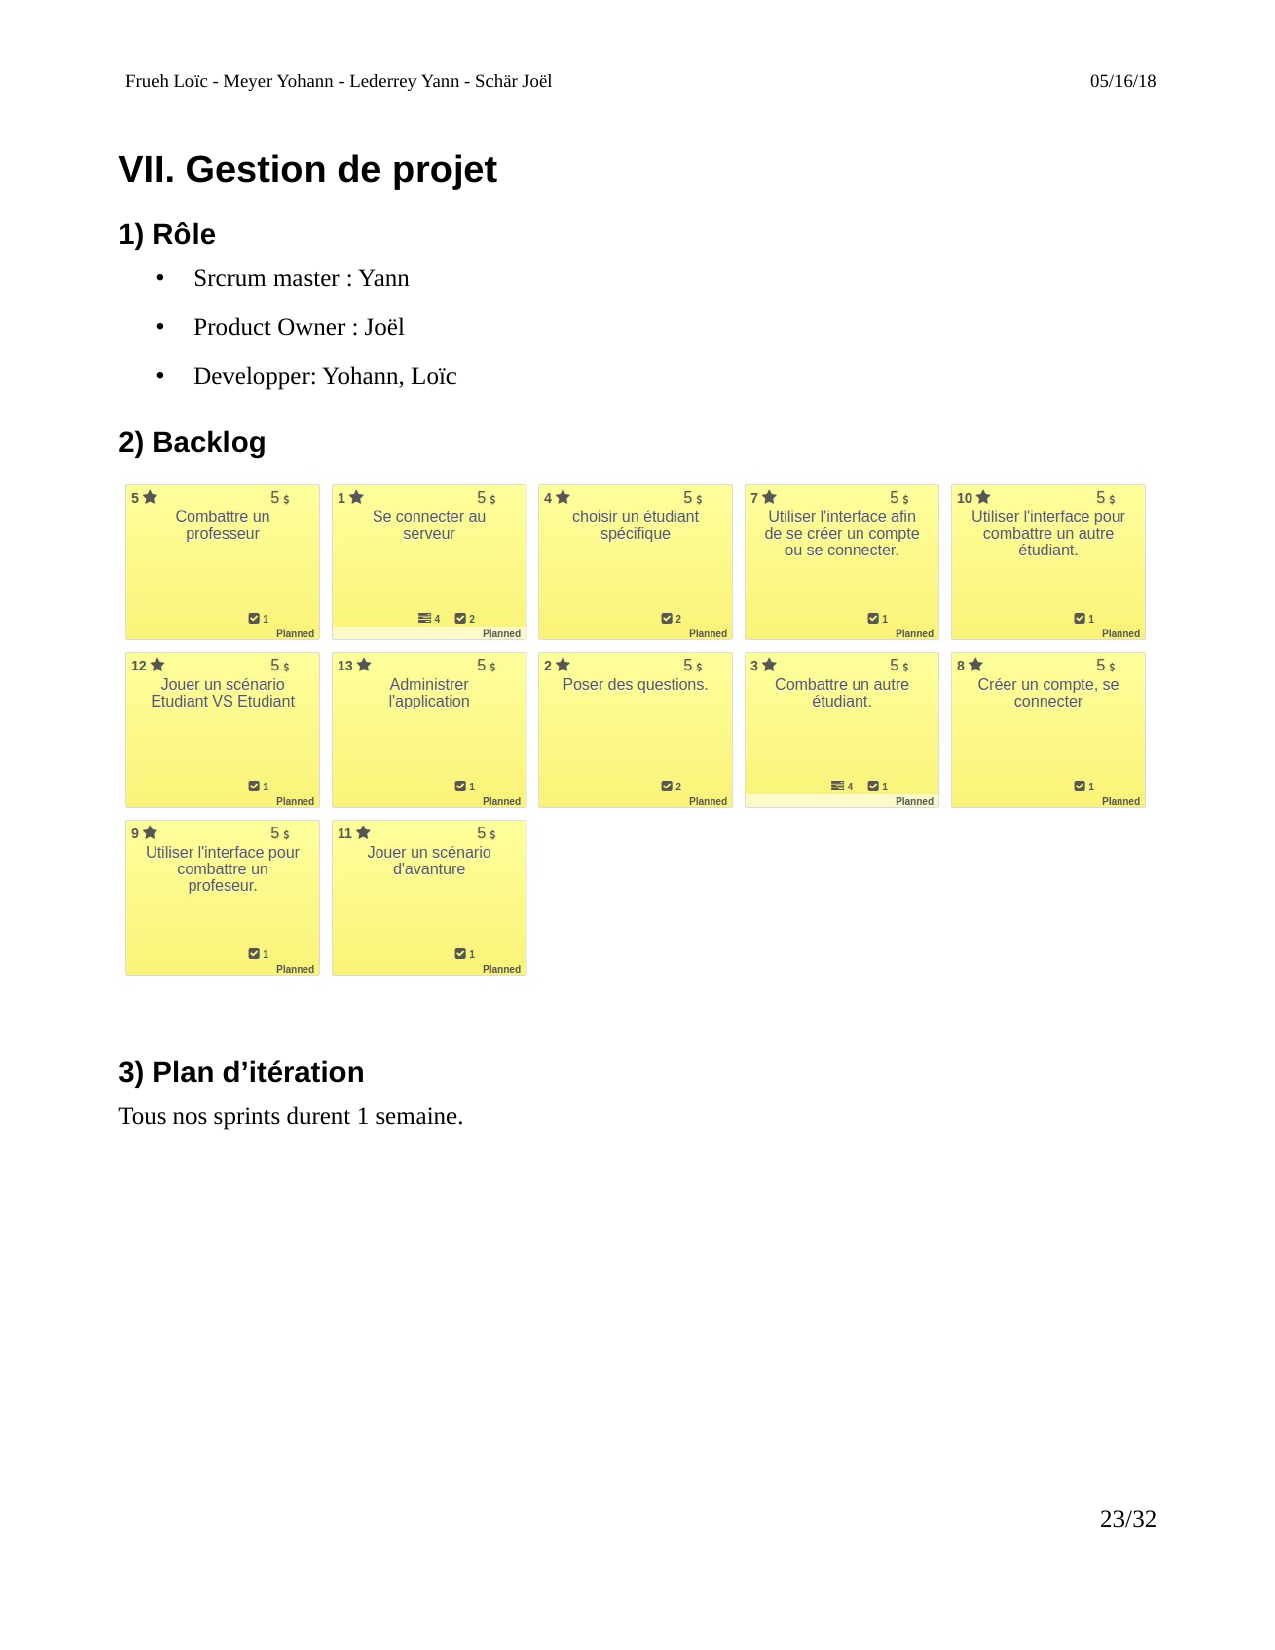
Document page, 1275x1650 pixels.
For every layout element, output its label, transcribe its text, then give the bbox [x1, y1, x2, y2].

subtitle 2) Backlog [118, 425, 1157, 459]
list Srcrum master : Yann [156, 263, 1157, 292]
subtitle VII. Gestion de projet [118, 146, 1157, 190]
list Product Owner : Joël [156, 312, 1157, 341]
subtitle 3) Plan d’itération [118, 1055, 1157, 1088]
text Tous nos sprints durent 1 semaine. [118, 1101, 1157, 1130]
list Developper: Yohann, Loïc [156, 361, 1157, 390]
picture [118, 471, 1157, 986]
subtitle 1) Rôle [118, 217, 1157, 251]
